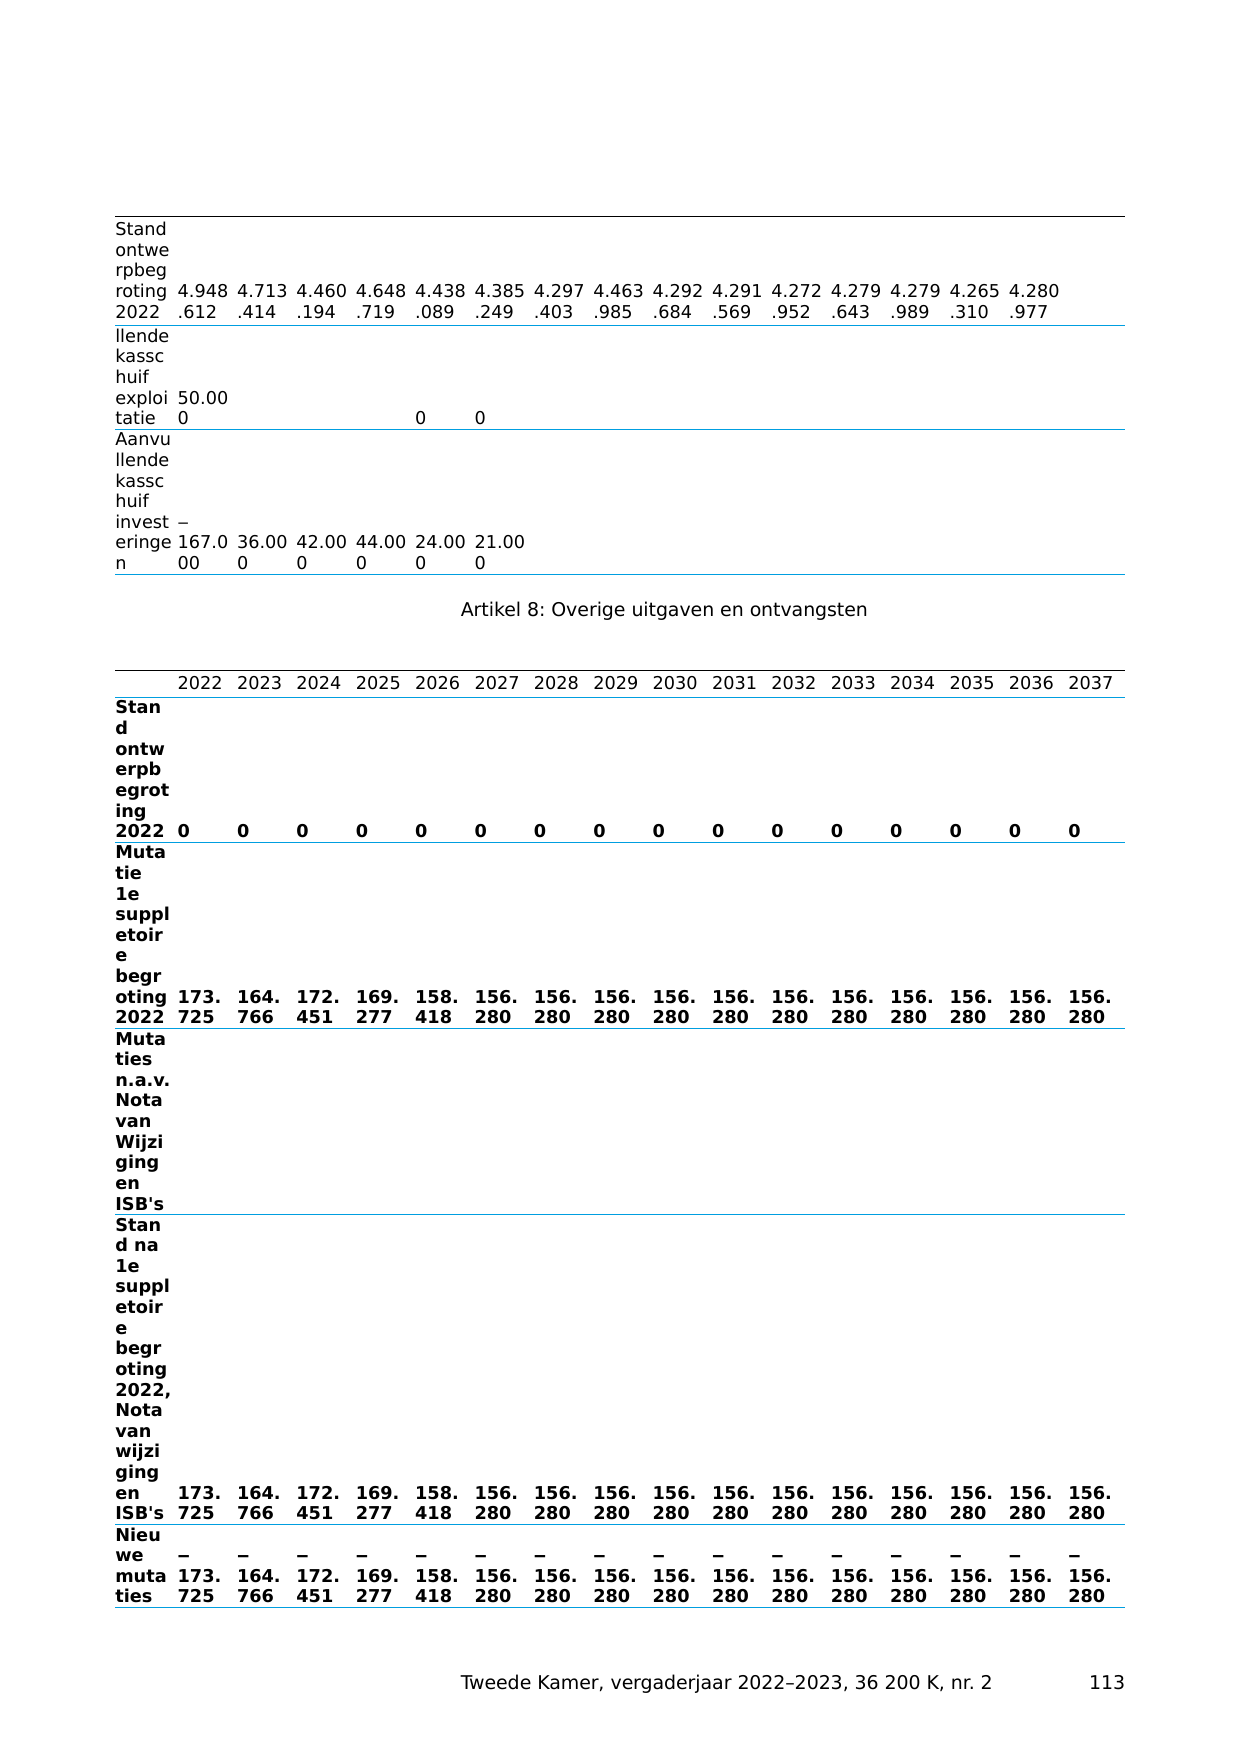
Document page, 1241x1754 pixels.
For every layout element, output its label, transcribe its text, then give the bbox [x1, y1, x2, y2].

table_cell ‒ 156.280 [1065, 1525, 1125, 1607]
table_cell 0 [887, 698, 946, 842]
table_cell [650, 1029, 709, 1214]
table_cell [234, 326, 293, 429]
table_cell Nieuwe mutaties [115, 1525, 174, 1607]
table_cell [531, 1029, 590, 1214]
table_cell llende kasschuif exploitatie [115, 326, 174, 429]
table_cell 50.000 [175, 326, 234, 429]
table_cell 156.280 [709, 843, 768, 1028]
table_cell 0 [412, 326, 471, 429]
table_cell [1006, 430, 1065, 574]
table_cell 156.280 [590, 843, 649, 1028]
table_cell 0 [175, 698, 234, 842]
table_cell [946, 1029, 1006, 1214]
table_cell 4.713.414 [234, 217, 293, 325]
table_cell ‒ 156.280 [828, 1525, 887, 1607]
table_cell 0 [946, 698, 1006, 842]
table_cell [828, 326, 887, 429]
table_cell [1065, 326, 1125, 429]
table_cell [115, 671, 174, 697]
table_cell [709, 430, 768, 574]
table_cell 2035 [946, 671, 1006, 697]
table_cell 2033 [828, 671, 887, 697]
table_cell 2028 [531, 671, 590, 697]
table_cell 2029 [590, 671, 649, 697]
table_cell 156.280 [650, 1215, 709, 1524]
table_cell [887, 1029, 946, 1214]
table_cell 2026 [412, 671, 471, 697]
table_cell 156.280 [887, 843, 946, 1028]
table_cell Stand ontwerpbegroting 2022 [115, 698, 174, 842]
table_cell [946, 326, 1006, 429]
table_cell 0 [709, 698, 768, 842]
table_cell ‒ 164.766 [234, 1525, 293, 1607]
table_cell 36.000 [234, 430, 293, 574]
table_cell [1006, 326, 1065, 429]
table_cell ‒ 156.280 [709, 1525, 768, 1607]
table_cell 4.648.719 [353, 217, 412, 325]
table_cell 24.000 [412, 430, 471, 574]
table_cell 156.280 [471, 1215, 531, 1524]
table_cell Aanvullende kasschuif investeringen [115, 430, 174, 574]
table_cell 4.279.989 [887, 217, 946, 325]
table_cell [768, 326, 828, 429]
table_cell 42.000 [293, 430, 353, 574]
table_cell 2030 [650, 671, 709, 697]
table_cell 4.460.194 [293, 217, 353, 325]
table_cell [412, 1029, 471, 1214]
table_cell ‒ 156.280 [471, 1525, 531, 1607]
table_cell 2024 [293, 671, 353, 697]
table_cell 172.451 [293, 843, 353, 1028]
table_cell [650, 326, 709, 429]
table_cell 158.418 [412, 1215, 471, 1524]
table_cell 2031 [709, 671, 768, 697]
table_cell 173.725 [175, 843, 234, 1028]
table_cell Mutaties n.a.v. Nota van Wijziging en ISB's [115, 1029, 174, 1214]
table_cell [768, 430, 828, 574]
table_cell [293, 326, 353, 429]
table_cell ‒ 156.280 [650, 1525, 709, 1607]
table_cell 156.280 [1065, 1215, 1125, 1524]
table_cell [590, 326, 649, 429]
table_cell 156.280 [650, 843, 709, 1028]
table_cell [353, 326, 412, 429]
table_cell ‒ 156.280 [946, 1525, 1006, 1607]
table_cell [828, 430, 887, 574]
table_cell 0 [471, 698, 531, 842]
table_cell 156.280 [768, 843, 828, 1028]
table_cell ‒ 173.725 [175, 1525, 234, 1607]
table_cell [175, 1029, 234, 1214]
table_cell 4.272.952 [768, 217, 828, 325]
table_cell [293, 1029, 353, 1214]
table_cell 2022 [175, 671, 234, 697]
table_cell 4.280.977 [1006, 217, 1065, 325]
table_cell [946, 430, 1006, 574]
table_cell [531, 430, 590, 574]
table_cell 0 [353, 698, 412, 842]
table_cell 2025 [353, 671, 412, 697]
table_cell [828, 1029, 887, 1214]
table_cell 4.948.612 [175, 217, 234, 325]
table_cell [590, 430, 649, 574]
table_cell Stand na 1e suppletoire begroting 2022, Nota van wijziging en ISB's [115, 1215, 174, 1524]
table_cell [471, 1029, 531, 1214]
table_cell 2037 [1065, 671, 1125, 697]
table_cell [650, 430, 709, 574]
table_cell 2032 [768, 671, 828, 697]
table_cell 4.385.249 [471, 217, 531, 325]
title Artikel 8: Overige uitgaven en ontvangsten [461, 599, 1125, 621]
table_cell 156.280 [709, 1215, 768, 1524]
table_cell 0 [590, 698, 649, 842]
table_cell 4.297.403 [531, 217, 590, 325]
table_cell ‒ 158.418 [412, 1525, 471, 1607]
table_cell 156.280 [768, 1215, 828, 1524]
table_cell [1065, 217, 1125, 325]
table_cell 156.280 [828, 1215, 887, 1524]
table_cell 156.280 [531, 843, 590, 1028]
table_cell [709, 326, 768, 429]
table_cell [709, 1029, 768, 1214]
table_cell 0 [1006, 698, 1065, 842]
table_cell 4.438.089 [412, 217, 471, 325]
table_cell 172.451 [293, 1215, 353, 1524]
table_cell 4.265.310 [946, 217, 1006, 325]
table_cell 44.000 [353, 430, 412, 574]
table_cell [531, 326, 590, 429]
table_cell 156.280 [531, 1215, 590, 1524]
table_cell 156.280 [946, 843, 1006, 1028]
table_cell 0 [412, 698, 471, 842]
table_cell 2023 [234, 671, 293, 697]
table_cell 173.725 [175, 1215, 234, 1524]
table_cell 156.280 [1006, 1215, 1065, 1524]
table_cell 4.292.684 [650, 217, 709, 325]
table_cell 156.280 [828, 843, 887, 1028]
table_cell 164.766 [234, 1215, 293, 1524]
table_cell 156.280 [1006, 843, 1065, 1028]
table_cell ‒ 156.280 [590, 1525, 649, 1607]
table_cell 0 [768, 698, 828, 842]
table_cell Mutatie 1e suppletoire begroting 2022 [115, 843, 174, 1028]
table_cell Stand ontwerpbegroting 2022 [115, 217, 174, 325]
table_cell 169.277 [353, 1215, 412, 1524]
table_header Tabel 44 Artikel 8: Overige uitgaven en ontvangsten [115, 645, 1125, 670]
table_cell [887, 326, 946, 429]
table_cell 158.418 [412, 843, 471, 1028]
table_cell 156.280 [590, 1215, 649, 1524]
table_cell 169.277 [353, 843, 412, 1028]
table_cell 0 [1065, 698, 1125, 842]
table_cell ‒ 156.280 [887, 1525, 946, 1607]
table_cell [1065, 1029, 1125, 1214]
table_cell 0 [650, 698, 709, 842]
table_cell 2034 [887, 671, 946, 697]
table_cell ‒ 167.000 [175, 430, 234, 574]
table_cell [768, 1029, 828, 1214]
table_cell 4.291.569 [709, 217, 768, 325]
table_cell [1006, 1029, 1065, 1214]
table_cell 156.280 [471, 843, 531, 1028]
table_cell ‒ 156.280 [1006, 1525, 1065, 1607]
table_cell 0 [293, 698, 353, 842]
table_cell 0 [531, 698, 590, 842]
table_cell 4.279.643 [828, 217, 887, 325]
table_cell 2027 [471, 671, 531, 697]
table_cell 0 [828, 698, 887, 842]
table_cell [590, 1029, 649, 1214]
table_cell 0 [471, 326, 531, 429]
table_cell 0 [234, 698, 293, 842]
table_cell [1065, 430, 1125, 574]
table_cell 156.280 [946, 1215, 1006, 1524]
table_cell ‒ 156.280 [531, 1525, 590, 1607]
table_cell ‒ 169.277 [353, 1525, 412, 1607]
table_cell 2036 [1006, 671, 1065, 697]
table_header Tabel 43 Artikel 7: Bijdragen andere begrotingen Rijk [115, 191, 1125, 216]
table_cell [887, 430, 946, 574]
table_cell 156.280 [887, 1215, 946, 1524]
table_cell ‒ 172.451 [293, 1525, 353, 1607]
table_cell 164.766 [234, 843, 293, 1028]
table_cell ‒ 156.280 [768, 1525, 828, 1607]
table_cell [234, 1029, 293, 1214]
table_cell [353, 1029, 412, 1214]
table_cell 4.463.985 [590, 217, 649, 325]
table_cell 156.280 [1065, 843, 1125, 1028]
table_cell 21.000 [471, 430, 531, 574]
